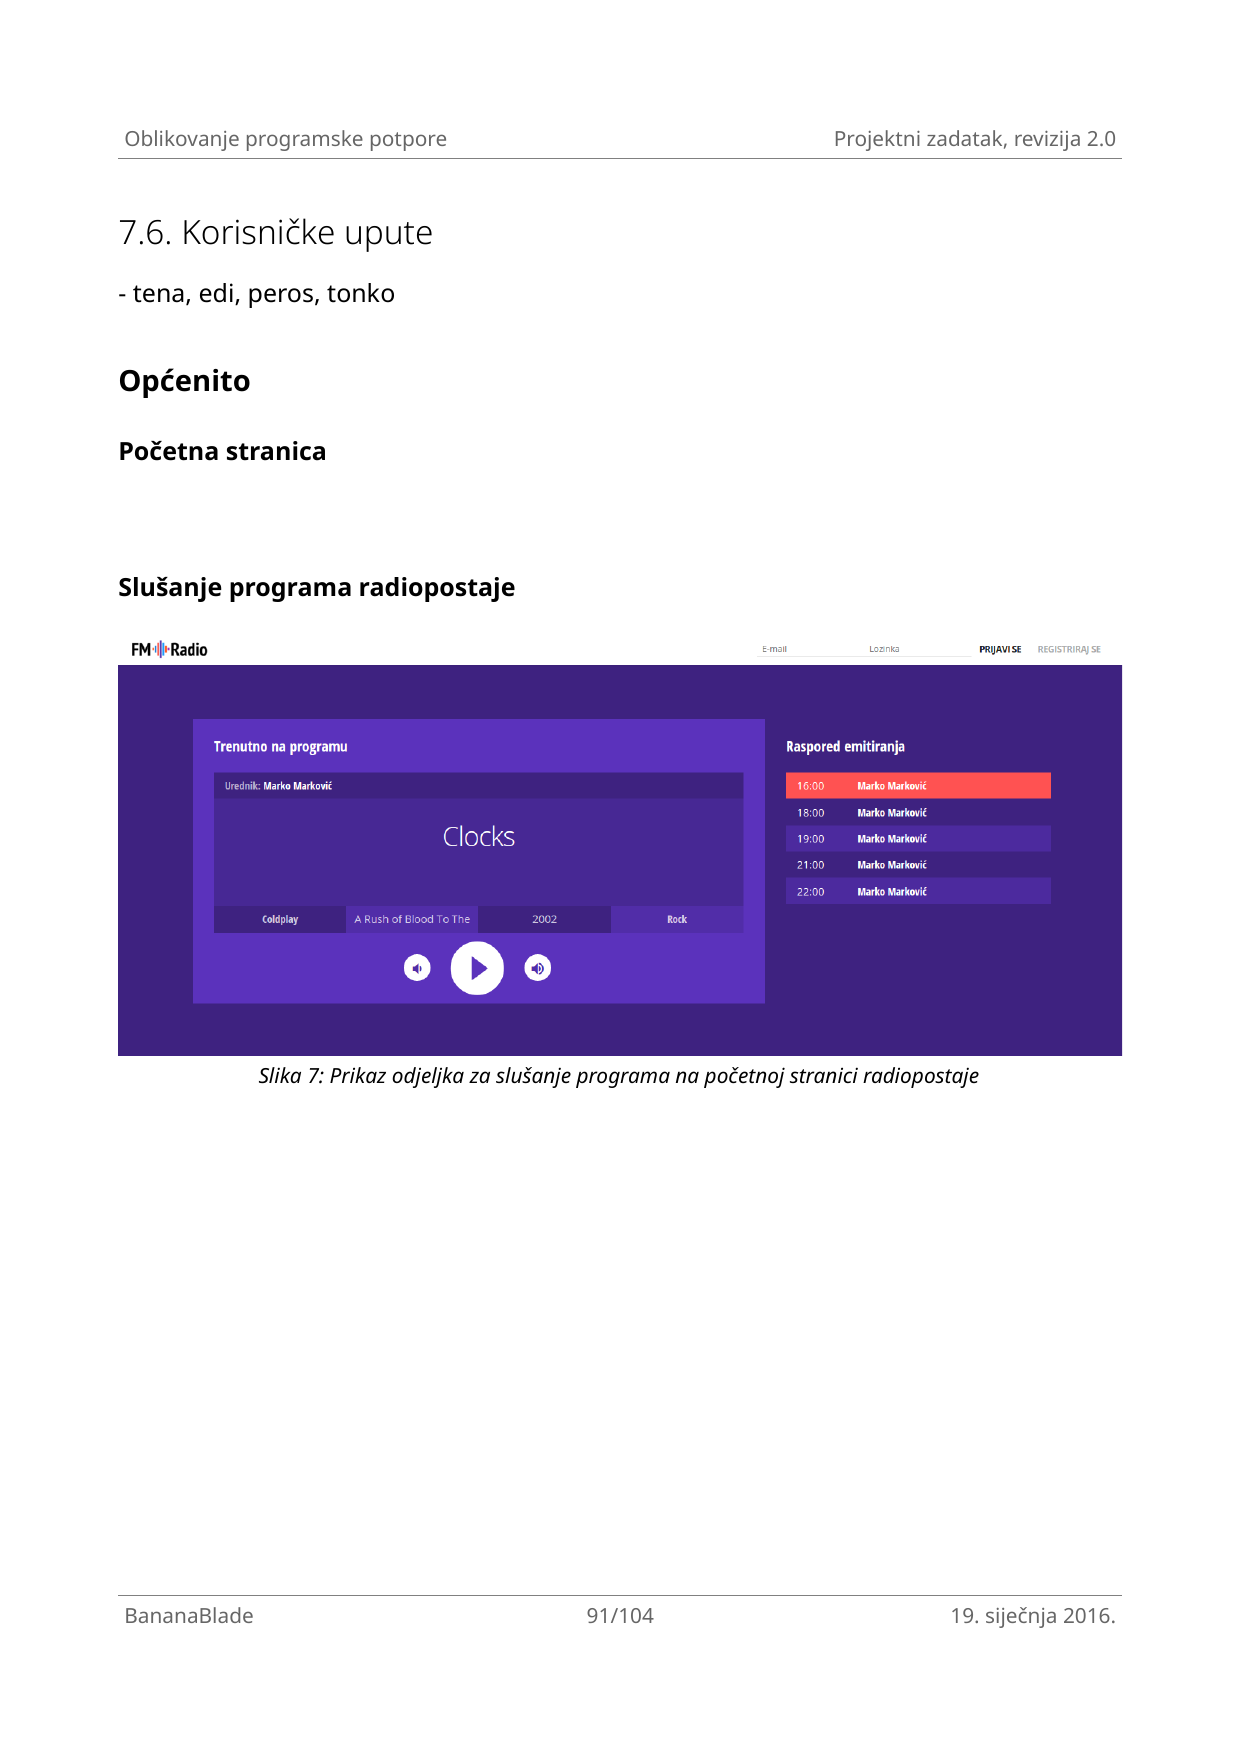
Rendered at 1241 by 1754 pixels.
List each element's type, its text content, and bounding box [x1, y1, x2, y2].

subtitle Slušanje programa radiopostaje [118, 569, 1122, 603]
subtitle 7.6. Korisničke upute [118, 209, 1122, 254]
text - tena, edi, peros, tonko [118, 276, 1122, 310]
subtitle Početna stranica [118, 433, 1122, 467]
text Slika 7: Prikaz odjeljka za slušanje programa na početnoj stranici radiopostaje [118, 1056, 1122, 1090]
picture [118, 635, 1123, 1056]
subtitle Općenito [118, 361, 1122, 400]
